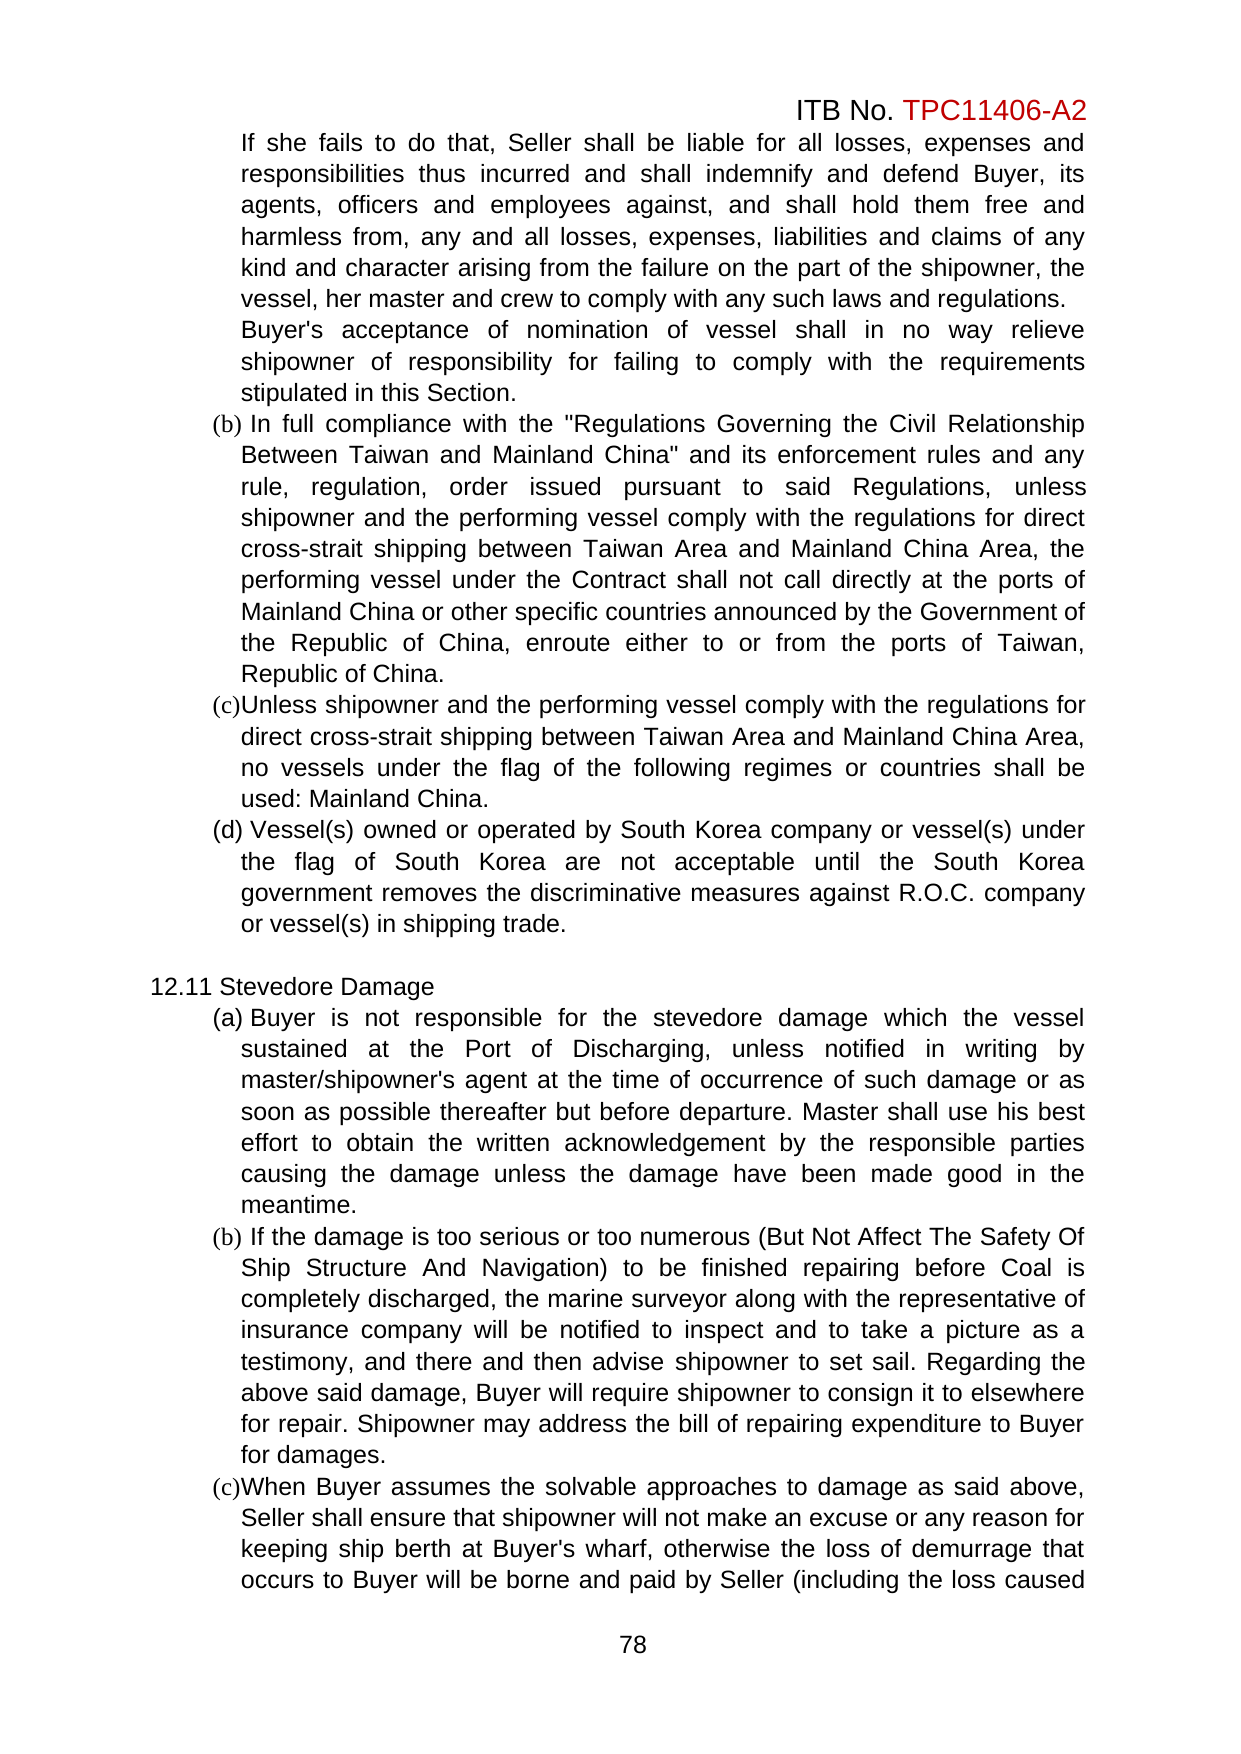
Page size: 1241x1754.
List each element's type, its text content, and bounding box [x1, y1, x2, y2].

list In full compliance with the "Regulations Governing the Civil Relationship Between Taiwan and Mainland China" and its enforcement rules and any rule, regulation, order issued pursuant to said Regulations, unless shipowner and the performing vessel comply with the regulations for direct cross-strait shipping between Taiwan Area and Mainland China Area, the performing vessel under the Contract shall not call directly at the ports of Mainland China or other specific countries announced by the Government of the Republic of China, enroute either to or from the ports of Taiwan, Republic of China. [212, 407, 1087, 689]
text 12.11 Stevedore Damage [150, 970, 1086, 1001]
list Unless shipowner and the performing vessel comply with the regulations for direct cross-strait shipping between Taiwan Area and Mainland China Area, no vessels under the flag of the following regimes or countries shall be used: Mainland China. [212, 689, 1087, 814]
list Buyer is not responsible for the stevedore damage which the vessel sustained at the Port of Discharging, unless notified in writing by master/shipowner's agent at the time of occurrence of such damage or as soon as possible thereafter but before departure. Master shall use his best effort to obtain the written acknowledgement by the responsible parties causing the damage unless the damage have been made good in the meantime. [212, 1001, 1086, 1220]
list If the damage is too serious or too numerous (But Not Affect The Safety Of Ship Structure And Navigation) to be finished repairing before Coal is completely discharged, the marine surveyor along with the representative of insurance company will be notified to inspect and to take a picture as a testimony, and there and then advise shipowner to set sail. Regarding the above said damage, Buyer will require shipowner to consign it to elsewhere for repair. Shipowner may address the bill of repairing expenditure to Buyer for damages. [212, 1220, 1086, 1470]
text Buyer's acceptance of nomination of vessel shall in no way relieve shipowner of responsibility for failing to comply with the requirements stipulated in this Section. [241, 314, 1087, 407]
list When Buyer assumes the solvable approaches to damage as said above, Seller shall ensure that shipowner will not make an excuse or any reason for keeping ship berth at Buyer's wharf, otherwise the loss of demurrage that occurs to Buyer will be borne and paid by Seller (including the loss caused [212, 1470, 1086, 1595]
list If she fails to do that, Seller shall be liable for all losses, expenses and responsibilities thus incurred and shall indemnify and defend Buyer, its agents, officers and employees against, and shall hold them free and harmless from, any and all losses, expenses, liabilities and claims of any kind and character arising from the failure on the part of the shipowner, the vessel, her master and crew to comply with any such laws and regulations. [212, 126, 1087, 314]
list Vessel(s) owned or operated by South Korea company or vessel(s) under the flag of South Korea are not acceptable until the South Korea government removes the discriminative measures against R.O.C. company or vessel(s) in shipping trade. [212, 814, 1087, 939]
